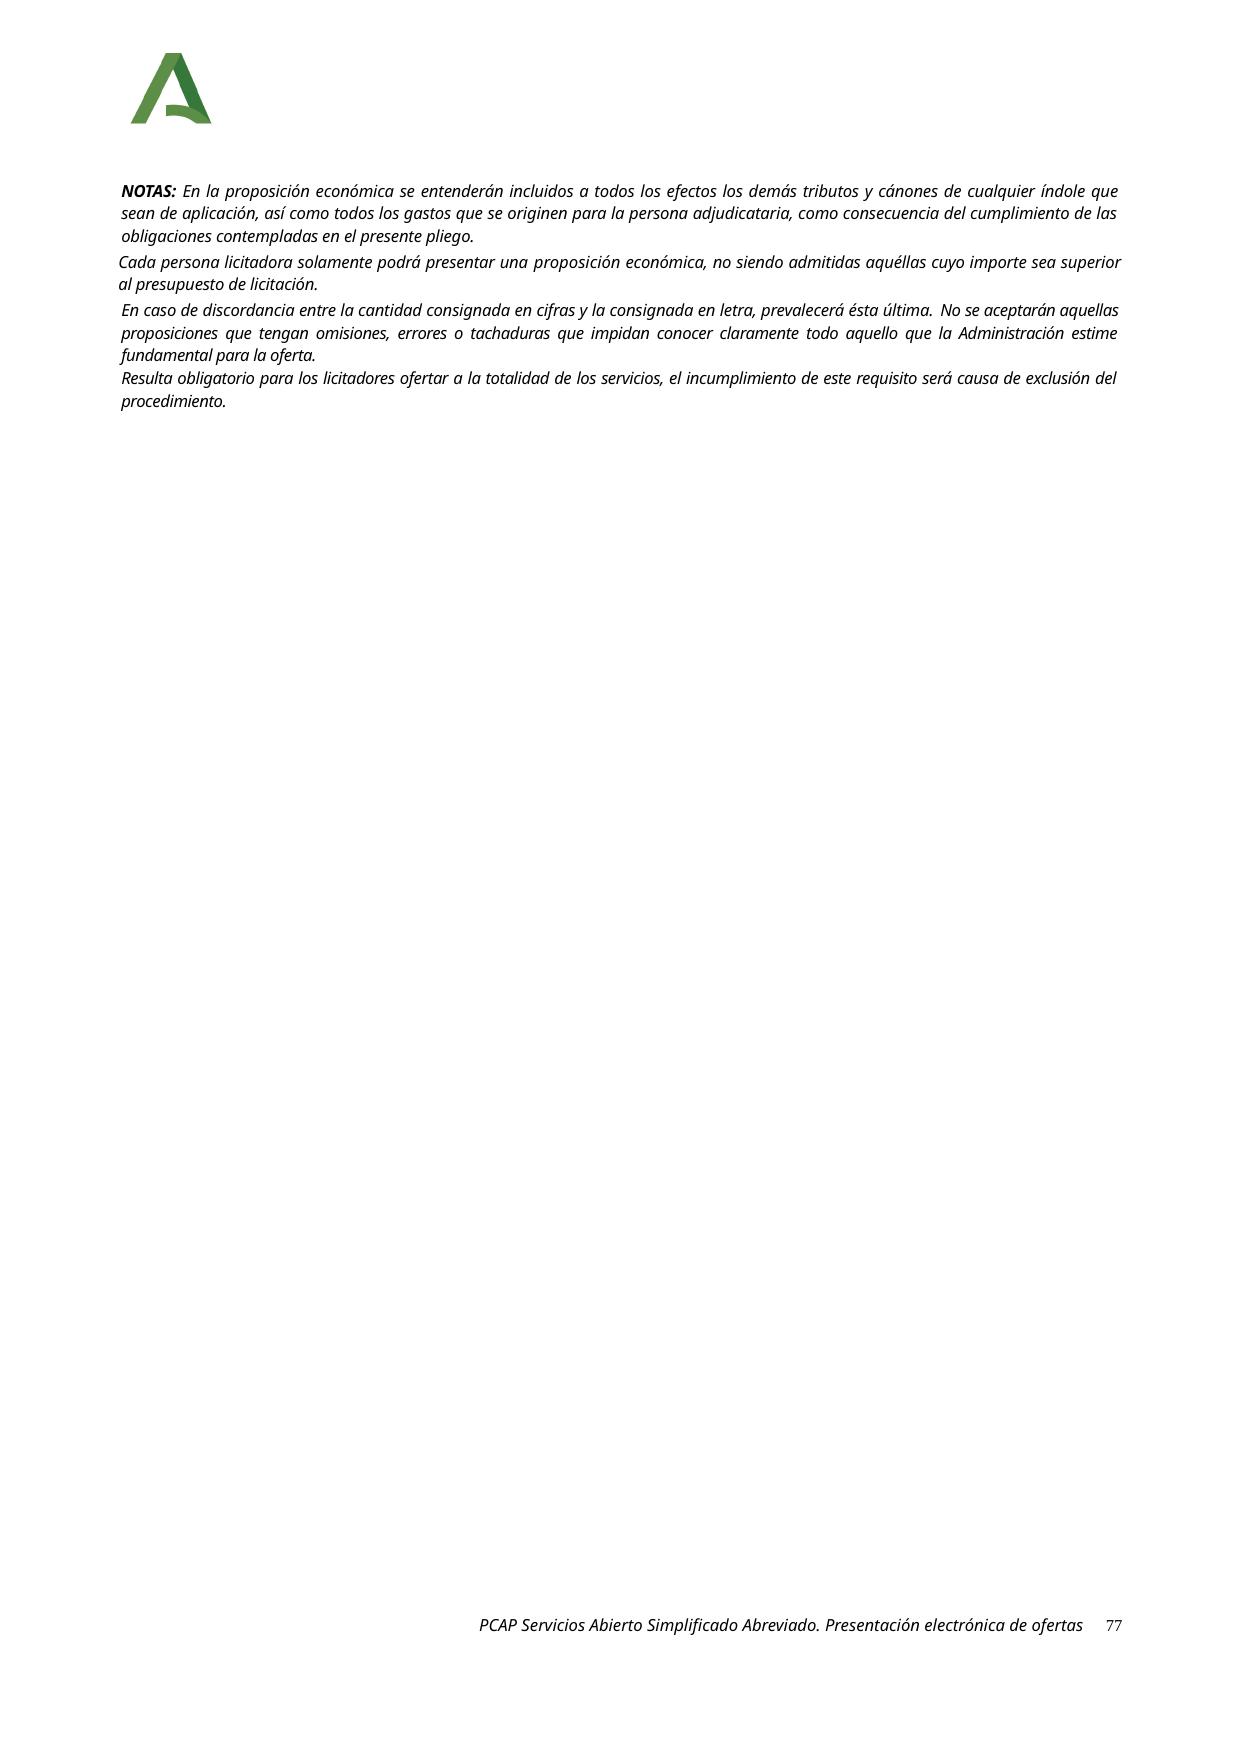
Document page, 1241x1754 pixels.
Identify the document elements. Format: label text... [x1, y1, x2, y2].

text En caso de discordancia entre la cantidad consignada en cifras y la consignada en letra, prevalecerá ésta última. No se aceptarán aquellas proposiciones que tengan omisiones, errores o tachaduras que impidan conocer claramente todo aquello que la Administración estime fundamental para la oferta. [118, 296, 1122, 367]
text Resulta obligatorio para los licitadores ofertar a la totalidad de los servicios, el incumplimiento de este requisito será causa de exclusión del procedimiento. [118, 367, 1122, 415]
text Cada persona licitadora solamente podrá presentar una proposición económica, no siendo admitidas aquéllas cuyo importe sea superior al presupuesto de licitación. [118, 250, 1122, 296]
picture [127, 48, 216, 128]
text NOTAS: En la proposición económica se entenderán incluidos a todos los efectos los demás tributos y cánones de cualquier índole que sean de aplicación, así como todos los gastos que se originen para la persona adjudicataria, como consecuencia del cumplimiento de las obligaciones contempladas en el presente pliego. [118, 176, 1122, 250]
